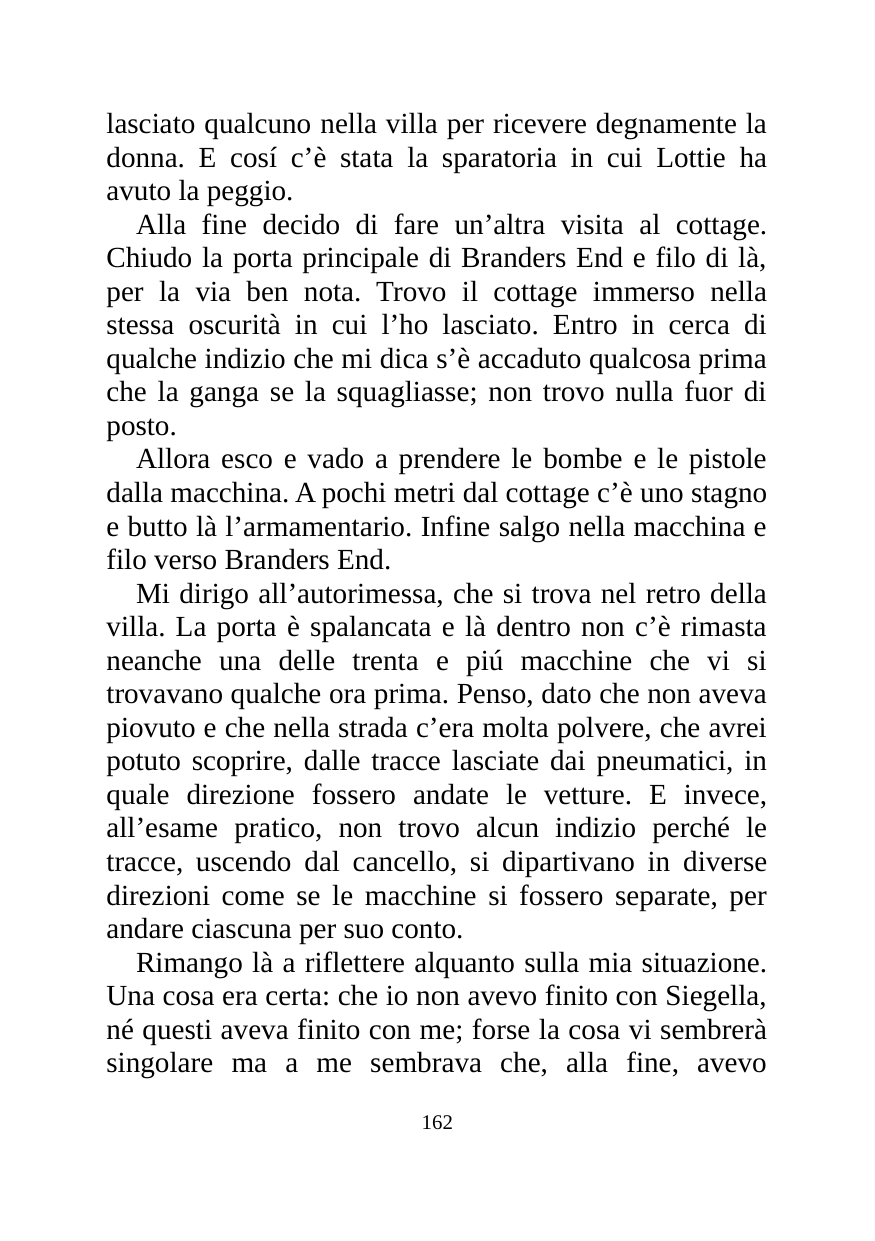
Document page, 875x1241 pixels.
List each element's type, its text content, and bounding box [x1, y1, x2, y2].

text Alla fine decido di fare un’altra visita al cottage. Chiudo la porta principale di Branders End e filo di là, per la via ben nota. Trovo il cottage immerso nella stessa oscurità in cui l’ho lasciato. Entro in cerca di qualche indizio che mi dica s’è accaduto qualcosa prima che la ganga se la squagliasse; non trovo nulla fuor di posto. [106, 207, 768, 442]
text Mi dirigo all’autorimessa, che si trova nel retro della villa. La porta è spalancata e là dentro non c’è rimasta neanche una delle trenta e piú macchine che vi si trovavano qualche ora prima. Penso, dato che non aveva piovuto e che nella strada c’era molta polvere, che avrei potuto scoprire, dalle tracce lasciate dai pneumatici, in quale direzione fossero andate le vetture. E invece, all’esame pratico, non trovo alcun indizio perché le tracce, uscendo dal cancello, si dipartivano in diverse direzioni come se le macchine si fossero separate, per andare ciascuna per suo conto. [106, 576, 768, 945]
text Allora esco e vado a prendere le bombe e le pistole dalla macchina. A pochi metri dal cottage c’è uno stagno e butto là l’armamentario. Infine salgo nella macchina e filo verso Branders End. [106, 442, 768, 576]
text lasciato qualcuno nella villa per ricevere degnamente la donna. E cosí c’è stata la sparatoria in cui Lottie ha avuto la peggio. [106, 106, 768, 207]
text Rimango là a riflettere alquanto sulla mia situazione. Una cosa era certa: che io non avevo finito con Siegella, né questi aveva finito con me; forse la cosa vi sembrerà singolare ma a me sembrava che, alla fine, avevo [106, 945, 768, 1079]
